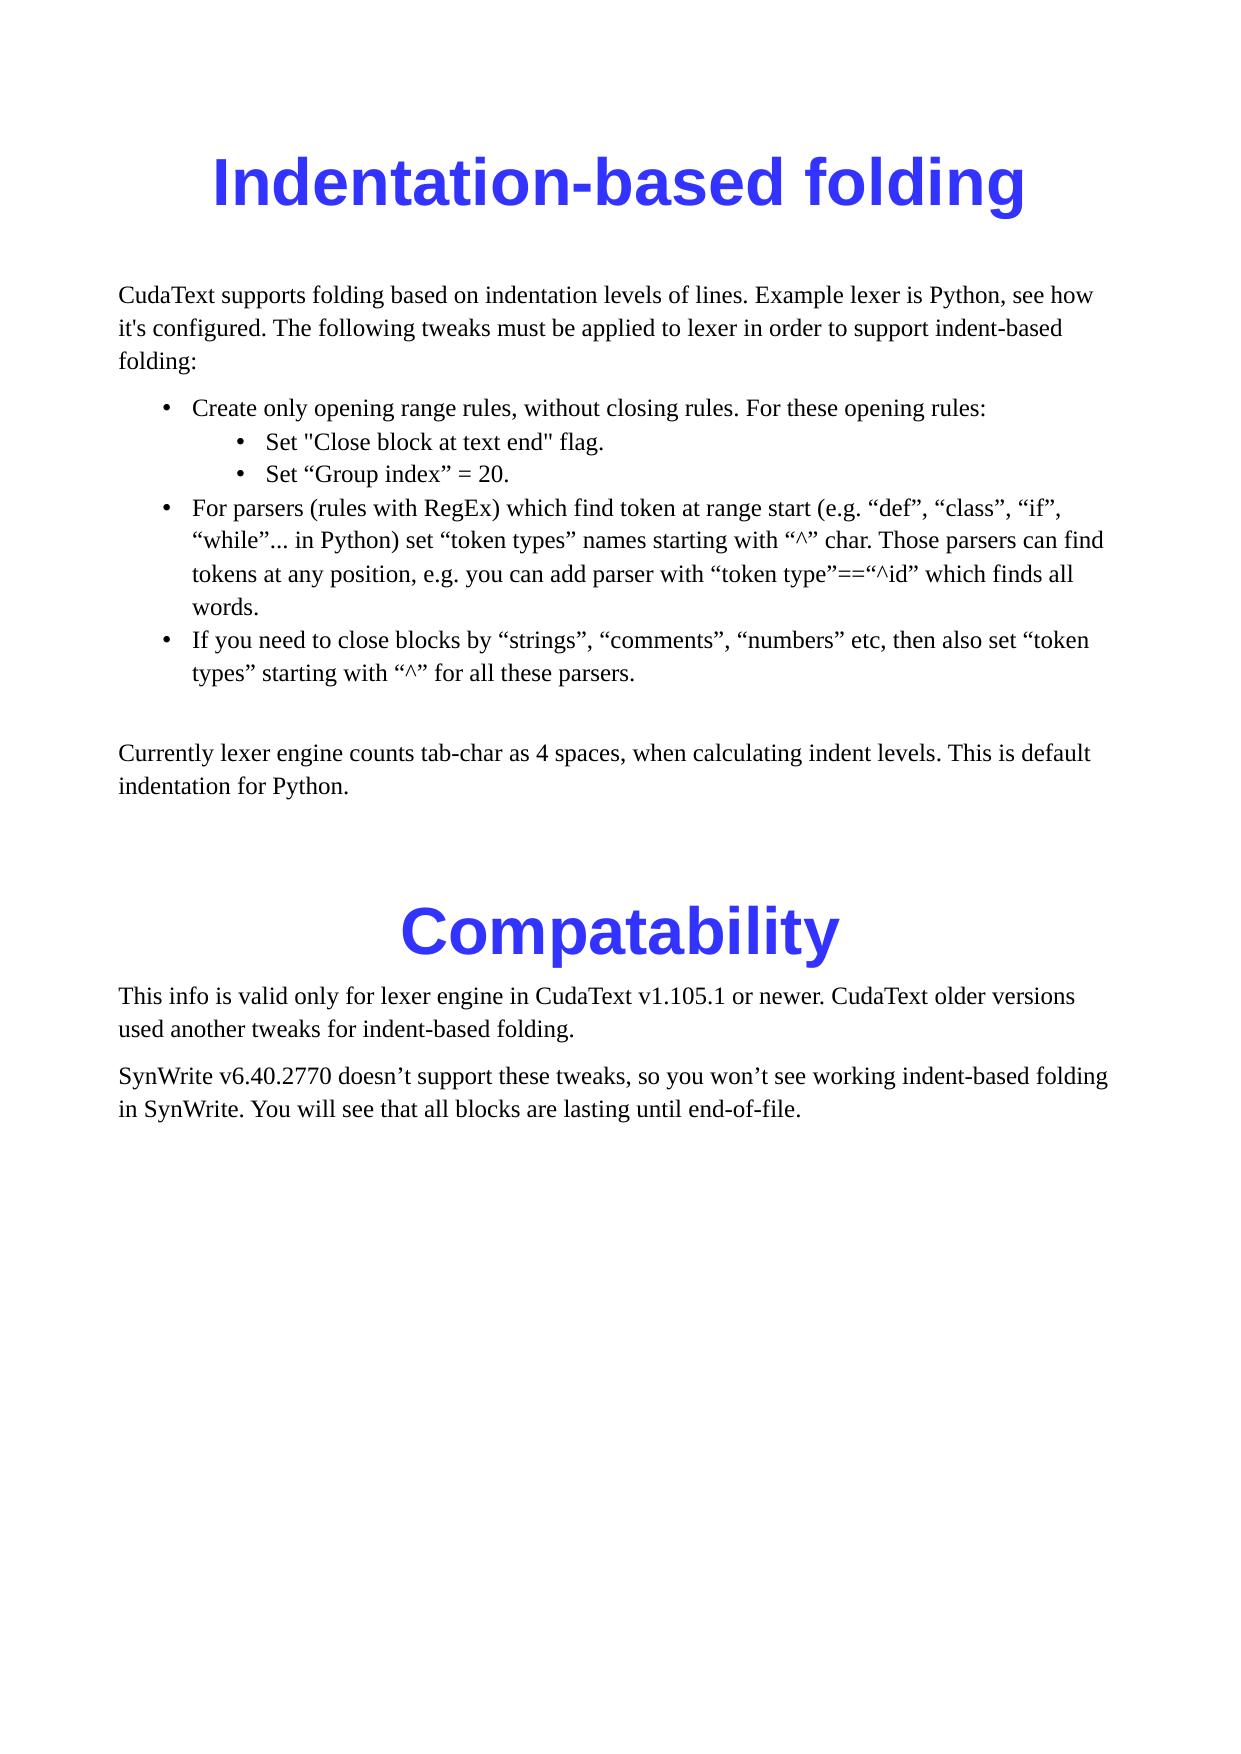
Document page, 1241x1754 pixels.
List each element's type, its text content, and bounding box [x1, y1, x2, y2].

title Compatability [118, 892, 1122, 968]
title Indentation-based folding [118, 143, 1122, 220]
list Create only opening range rules, without closing rules. For these opening rules: [162, 393, 1122, 422]
text Currently lexer engine counts tab-char as 4 spaces, when calculating indent levels. This is default indentation for Python. [118, 738, 1122, 800]
text This info is valid only for lexer engine in CudaText v1.105.1 or newer. CudaText older versions used another tweaks for indent-based folding. [118, 981, 1122, 1042]
list Set “Group index” = 20. [236, 459, 1122, 488]
list If you need to close blocks by “strings”, “comments”, “numbers” etc, then also set “token types” starting with “^” for all these parsers. [162, 625, 1122, 686]
text SynWrite v6.40.2770 doesn’t support these tweaks, so you won’t see working indent-based folding in SynWrite. You will see that all blocks are lasting until end-of-file. [118, 1061, 1122, 1123]
list Set "Close block at text end" flag. [236, 427, 1122, 455]
list For parsers (rules with RegEx) which find token at range start (e.g. “def”, “class”, “if”, “while”... in Python) set “token types” names starting with “^” char. Those parsers can find tokens at any position, e.g. you can add parser with “token type”==“^id” which finds all words. [162, 493, 1122, 620]
text CudaText supports folding based on indentation levels of lines. Example lexer is Python, see how it's configured. The following tweaks must be applied to lexer in order to support indent-based folding: [118, 280, 1122, 375]
